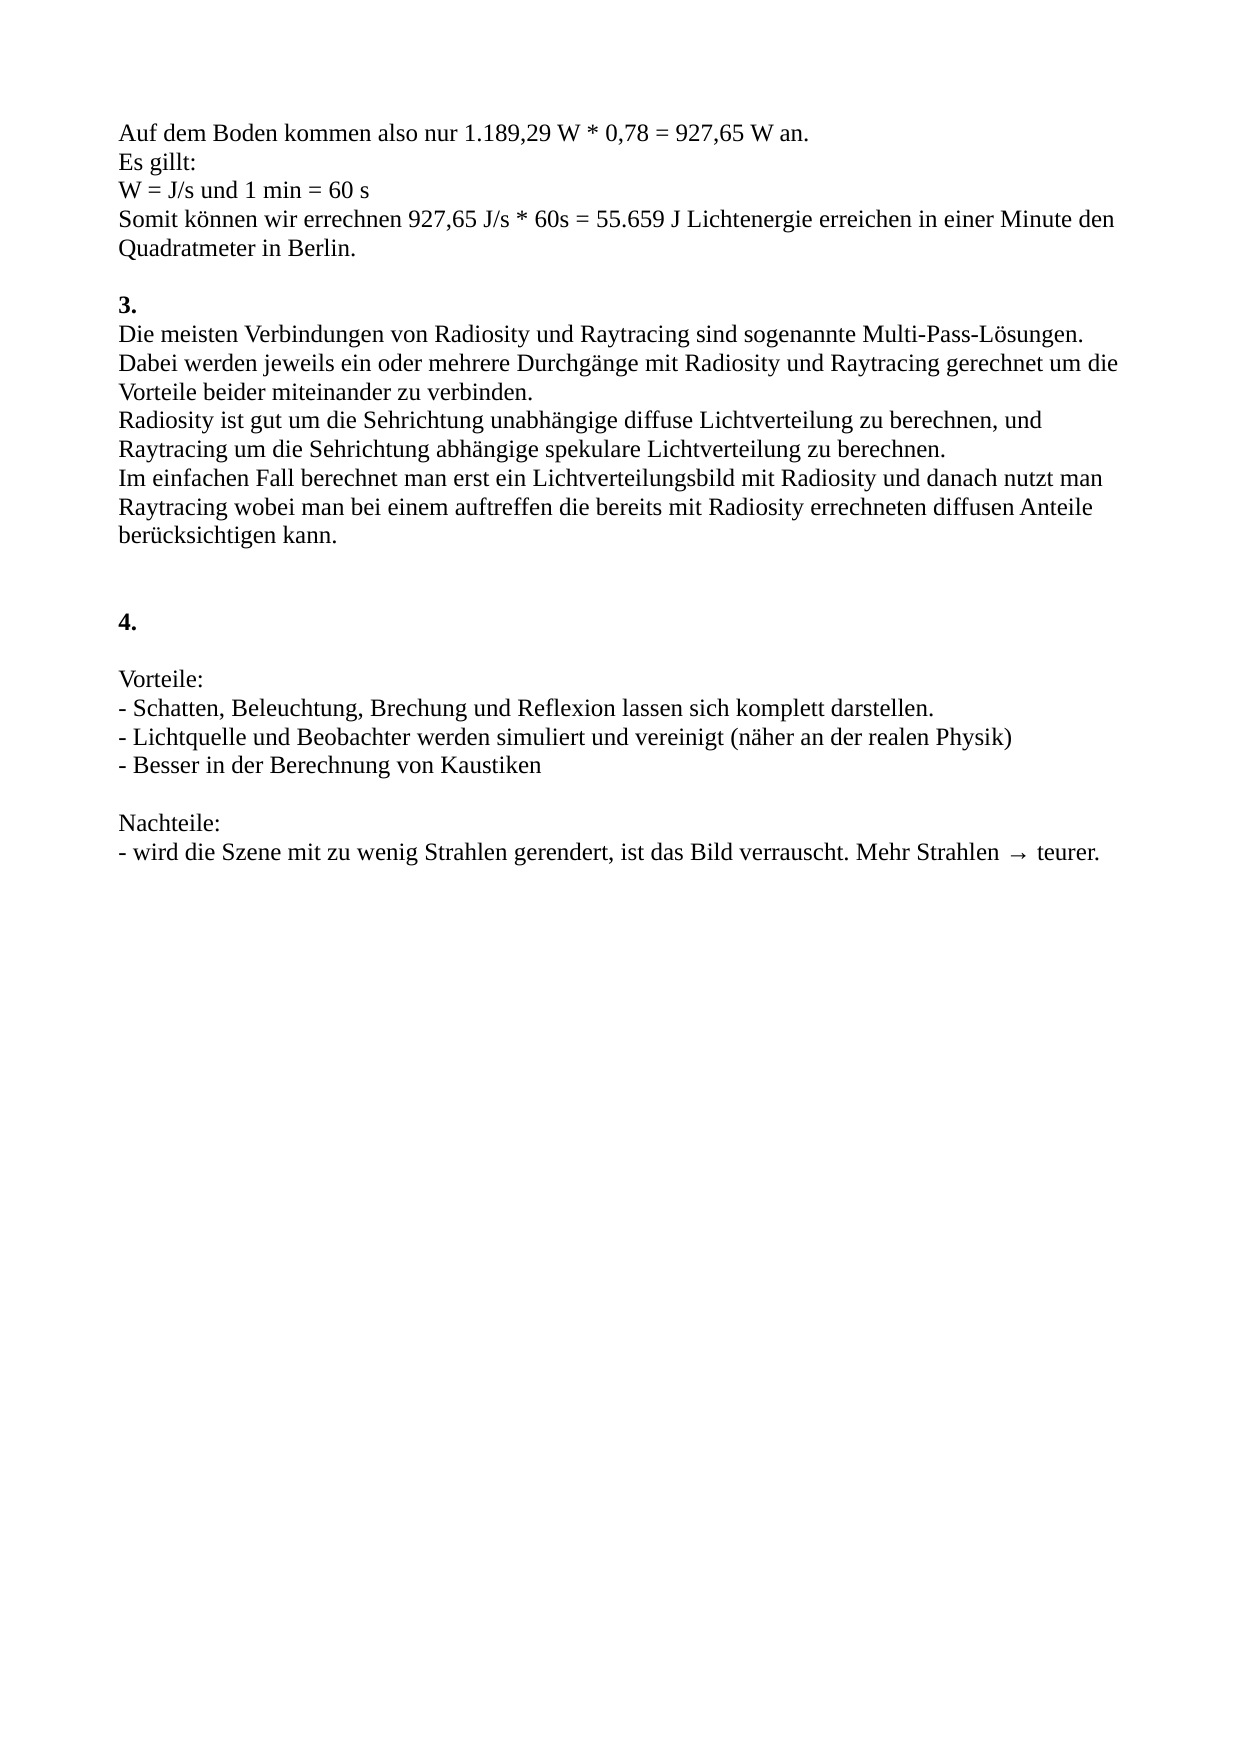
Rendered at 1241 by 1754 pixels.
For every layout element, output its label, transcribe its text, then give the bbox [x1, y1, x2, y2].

text Die meisten Verbindungen von Radiosity und Raytracing sind sogenannte Multi-Pass-Lösungen. Dabei werden jeweils ein oder mehrere Durchgänge mit Radiosity und Raytracing gerechnet um die Vorteile beider miteinander zu verbinden. [118, 319, 1122, 406]
text 4. [118, 607, 1122, 636]
text - Schatten, Beleuchtung, Brechung und Reflexion lassen sich komplett darstellen. [118, 693, 1122, 722]
text 3. [118, 291, 1122, 319]
text Somit können wir errechnen 927,65 J/s * 60s = 55.659 J Lichtenergie erreichen in einer Minute den Quadratmeter in Berlin. [118, 204, 1122, 262]
text Radiosity ist gut um die Sehrichtung unabhängige diffuse Lichtverteilung zu berechnen, und Raytracing um die Sehrichtung abhängige spekulare Lichtverteilung zu berechnen. [118, 406, 1122, 463]
text W = J/s und 1 min = 60 s [118, 176, 1122, 204]
text Nachteile: - wird die Szene mit zu wenig Strahlen gerendert, ist das Bild verrauscht. Mehr Strahlen → teurer. [118, 808, 1122, 866]
text Es gillt: [118, 147, 1122, 176]
text - Lichtquelle und Beobachter werden simuliert und vereinigt (näher an der realen Physik) [118, 722, 1122, 751]
text - Besser in der Berechnung von Kaustiken [118, 751, 1122, 779]
text Vorteile: [118, 664, 1122, 693]
text Im einfachen Fall berechnet man erst ein Lichtverteilungsbild mit Radiosity und danach nutzt man Raytracing wobei man bei einem auftreffen die bereits mit Radiosity errechneten diffusen Anteile berücksichtigen kann. [118, 463, 1122, 549]
text Auf dem Boden kommen also nur 1.189,29 W * 0,78 = 927,65 W an. [118, 118, 1122, 147]
